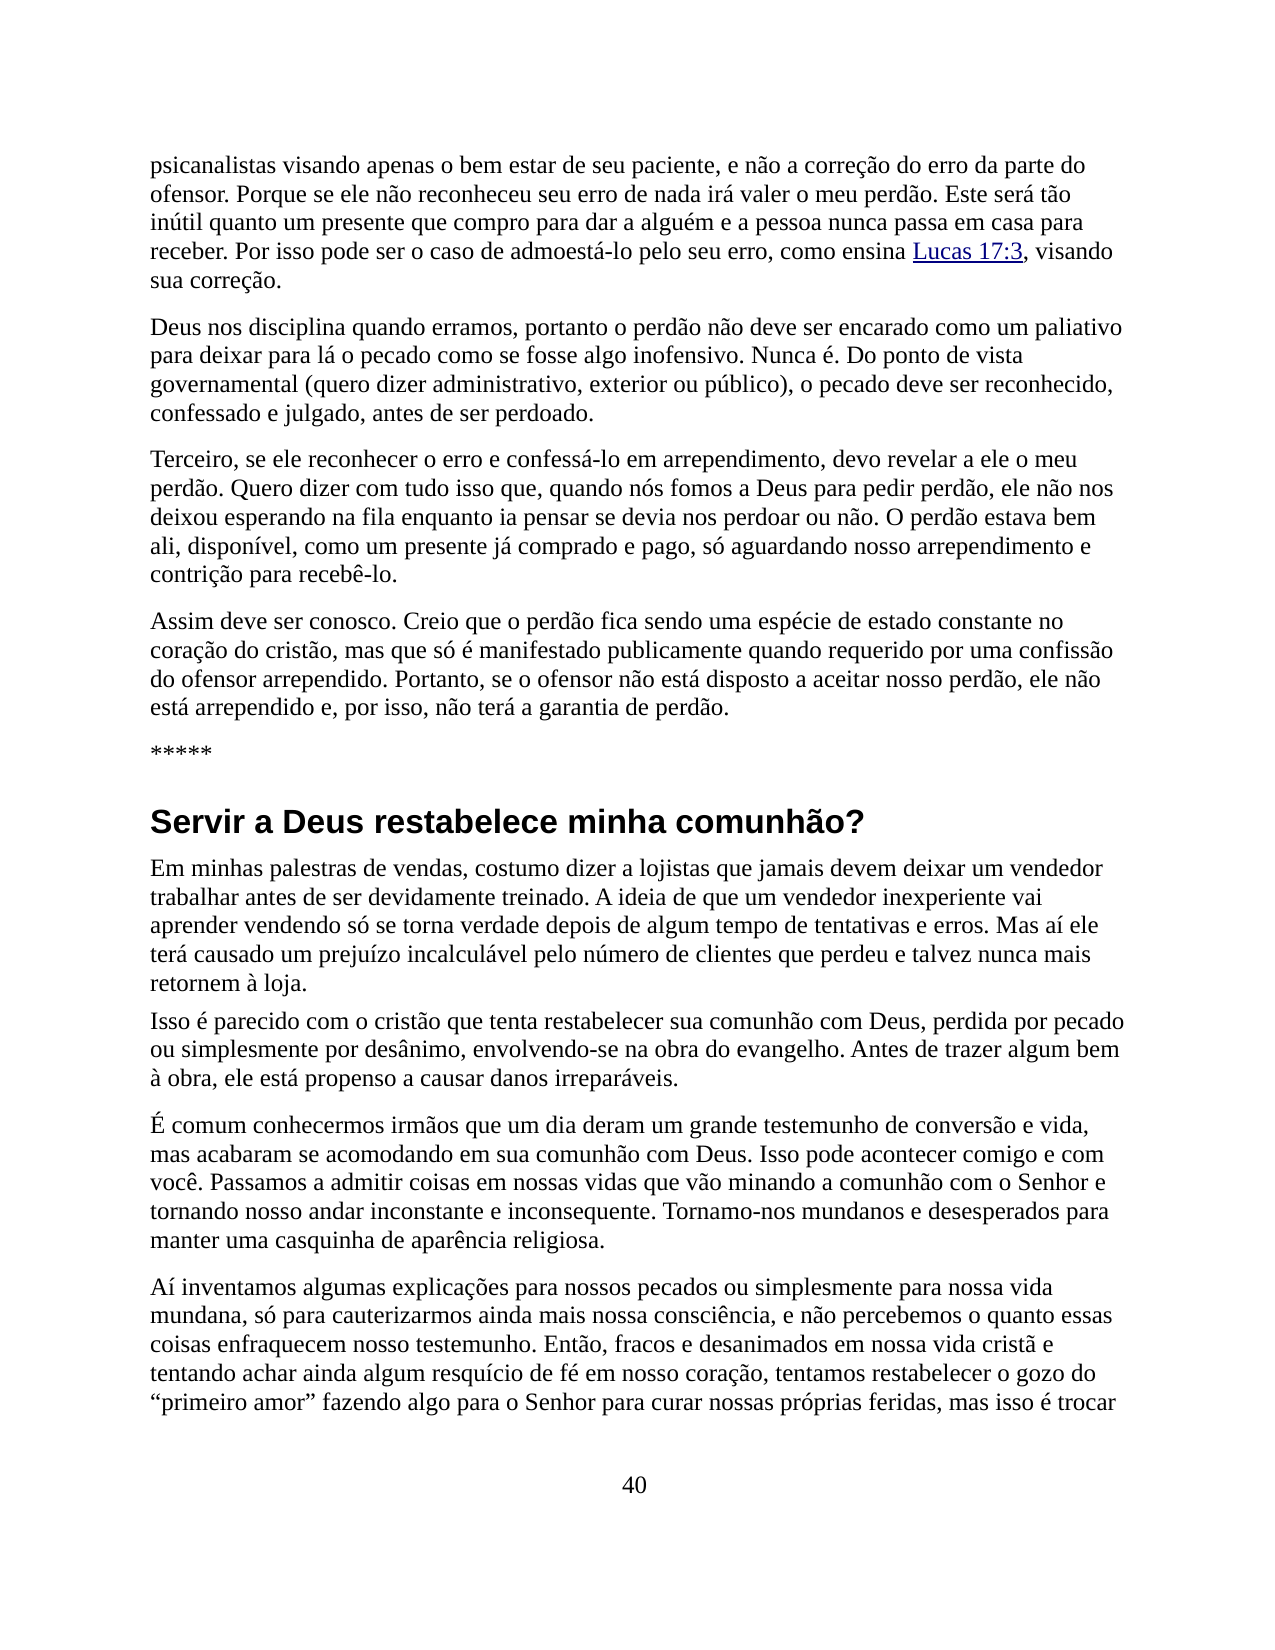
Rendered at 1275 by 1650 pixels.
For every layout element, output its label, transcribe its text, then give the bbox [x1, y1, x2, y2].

subtitle Servir a Deus restabelece minha comunhão? [150, 802, 1125, 841]
text Em minhas palestras de vendas, costumo dizer a lojistas que jamais devem deixar um vendedor trabalhar antes de ser devidamente treinado. A ideia de que um vendedor inexperiente vai aprender vendendo só se torna verdade depois de algum tempo de tentativas e erros. Mas aí ele terá causado um prejuízo incalculável pelo número de clientes que perdeu e talvez nunca mais retornem à loja. [150, 853, 1125, 997]
text Terceiro, se ele reconhecer o erro e confessá-lo em arrependimento, devo revelar a ele o meu perdão. Quero dizer com tudo isso que, quando nós fomos a Deus para pedir perdão, ele não nos deixou esperando na fila enquanto ia pensar se devia nos perdoar ou não. O perdão estava bem ali, disponível, como um presente já comprado e pago, só aguardando nosso arrependimento e contrição para recebê-lo. [150, 444, 1125, 588]
text Isso é parecido com o cristão que tenta restabelecer sua comunhão com Deus, perdida por pecado ou simplesmente por desânimo, envolvendo-se na obra do evangelho. Antes de trazer algum bem à obra, ele está propenso a causar danos irreparáveis. [150, 1006, 1125, 1092]
text ***** [150, 739, 1125, 768]
text Deus nos disciplina quando erramos, portanto o perdão não deve ser encarado como um paliativo para deixar para lá o pecado como se fosse algo inofensivo. Nunca é. Do ponto de vista governamental (quero dizer administrativo, exterior ou público), o pecado deve ser reconhecido, confessado e julgado, antes de ser perdoado. [150, 312, 1125, 427]
text psicanalistas visando apenas o bem estar de seu paciente, e não a correção do erro da parte do ofensor. Porque se ele não reconheceu seu erro de nada irá valer o meu perdão. Este será tão inútil quanto um presente que compro para dar a alguém e a pessoa nunca passa em casa para receber. Por isso pode ser o caso de admoestá-lo pelo seu erro, como ensina Lucas 17:3, visando sua correção. [150, 150, 1125, 294]
text Aí inventamos algumas explicações para nossos pecados ou simplesmente para nossa vida mundana, só para cauterizarmos ainda mais nossa consciência, e não percebemos o quanto essas coisas enfraquecem nosso testemunho. Então, fracos e desanimados em nossa vida cristã e tentando achar ainda algum resquício de fé em nosso coração, tentamos restabelecer o gozo do “primeiro amor” fazendo algo para o Senhor para curar nossas próprias feridas, mas isso é trocar [150, 1272, 1125, 1415]
text É comum conhecermos irmãos que um dia deram um grande testemunho de conversão e vida, mas acabaram se acomodando em sua comunhão com Deus. Isso pode acontecer comigo e com você. Passamos a admitir coisas em nossas vidas que vão minando a comunhão com o Senhor e tornando nosso andar inconstante e inconsequente. Tornamo-nos mundanos e desesperados para manter uma casquinha de aparência religiosa. [150, 1110, 1125, 1254]
text Assim deve ser conosco. Creio que o perdão fica sendo uma espécie de estado constante no coração do cristão, mas que só é manifestado publicamente quando requerido por uma confissão do ofensor arrependido. Portanto, se o ofensor não está disposto a aceitar nosso perdão, ele não está arrependido e, por isso, não terá a garantia de perdão. [150, 606, 1125, 721]
